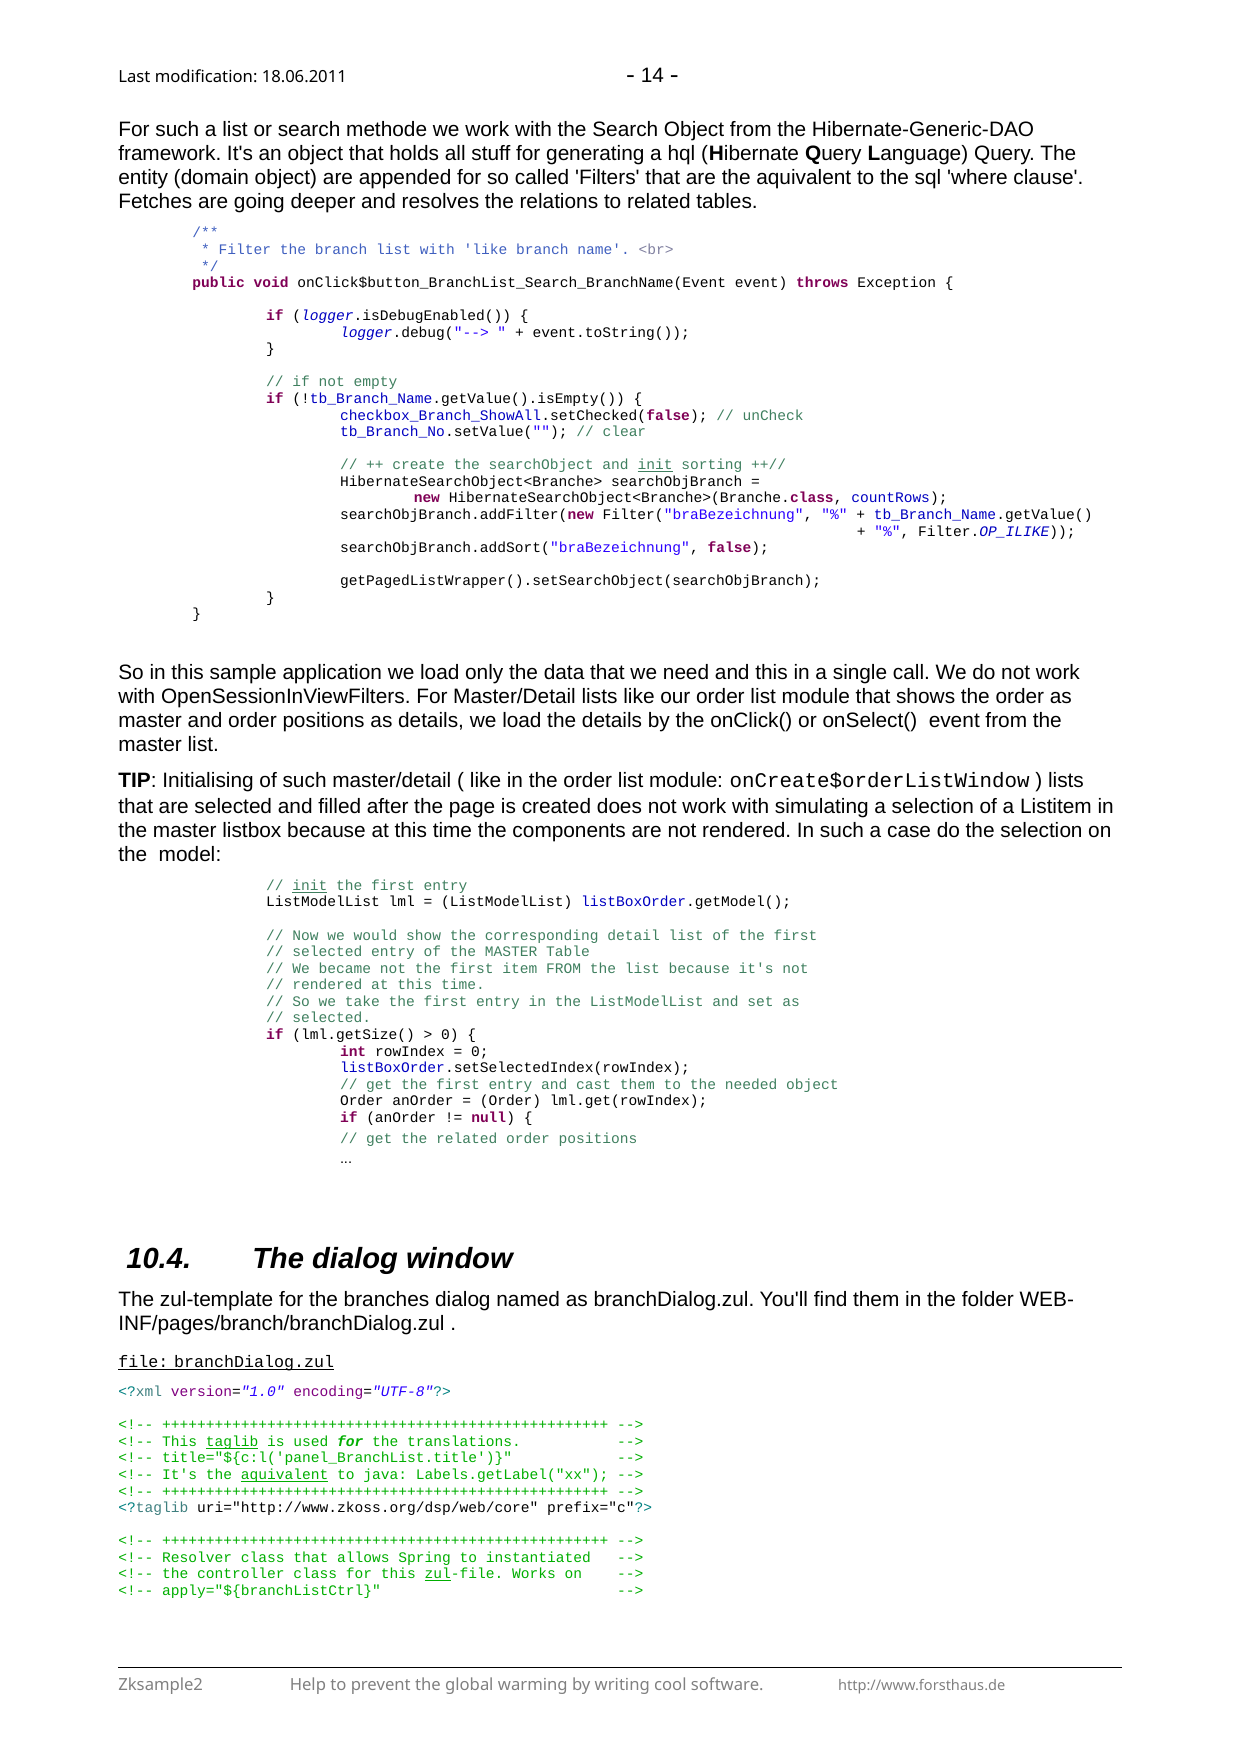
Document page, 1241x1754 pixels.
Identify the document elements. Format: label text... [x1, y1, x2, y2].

text // init the first entry [118, 878, 1122, 895]
text /** [118, 226, 1122, 242]
text checkbox_Branch_ShowAll.setChecked(false); // unCheck [118, 408, 1122, 424]
text // So we take the first entry in the ListModelList and set as [118, 994, 1122, 1011]
text <?xml version="1.0" encoding="UTF-8"?> [118, 1384, 1122, 1401]
text // Now we would show the corresponding detail list of the first [118, 928, 1122, 944]
text file: branchDialog.zul [118, 1347, 1122, 1372]
text // get the related order positions [118, 1127, 1122, 1150]
text <!-- Resolver class that allows Spring to instantiated --> [118, 1550, 1122, 1567]
subtitle The dialog window [118, 1241, 1122, 1274]
text getPagedListWrapper().setSearchObject(searchObjBranch); [118, 573, 1122, 590]
text * Filter the branch list with 'like branch name'. <br> [118, 242, 1122, 259]
text new HibernateSearchObject<Branche>(Branche.class, countRows); [118, 491, 1122, 507]
text <!-- +++++++++++++++++++++++++++++++++++++++++++++++++++ --> [118, 1484, 1122, 1500]
text TIP: Initialising of such master/detail ( like in the order list module: onCreate$orderListWindow ) lists that are selected and filled after the page is created does not work with simulating a selection of a Listitem in the master listbox because at this time the components are not rendered. In such a case do the selection on the model: [118, 768, 1122, 866]
text if (lml.getSize() > 0) { [118, 1027, 1122, 1044]
text logger.debug("--> " + event.toString()); [118, 325, 1122, 342]
text + "%", Filter.OP_ILIKE)); [118, 524, 1122, 540]
text <!-- +++++++++++++++++++++++++++++++++++++++++++++++++++ --> [118, 1533, 1122, 1550]
text // ++ create the searchObject and init sorting ++// [118, 457, 1122, 474]
text if (logger.isDebugEnabled()) { [118, 308, 1122, 325]
text if (!tb_Branch_Name.getValue().isEmpty()) { [118, 391, 1122, 408]
text if (anOrder != null) { [118, 1110, 1122, 1127]
text <!-- It's the aquivalent to java: Labels.getLabel("xx"); --> [118, 1467, 1122, 1484]
text HibernateSearchObject<Branche> searchObjBranch = [118, 474, 1122, 491]
text <!-- This taglib is used for the translations. --> [118, 1434, 1122, 1451]
text int rowIndex = 0; [118, 1044, 1122, 1060]
text <?taglib uri="http://www.zkoss.org/dsp/web/core" prefix="c"?> [118, 1500, 1122, 1517]
text // selected. [118, 1011, 1122, 1027]
text searchObjBranch.addFilter(new Filter("braBezeichnung", "%" + tb_Branch_Name.getValue() [118, 507, 1122, 524]
text // get the first entry and cast them to the needed object [118, 1077, 1122, 1093]
text <!-- title="${c:l('panel_BranchList.title')}" --> [118, 1451, 1122, 1467]
text <!-- +++++++++++++++++++++++++++++++++++++++++++++++++++ --> [118, 1418, 1122, 1434]
text listBoxOrder.setSelectedIndex(rowIndex); [118, 1060, 1122, 1077]
text For such a list or search methode we work with the Search Object from the Hibernate-Generic-DAO framework. It's an object that holds all stuff for generating a hql (Hibernate Query Language) Query. The entity (domain object) are appended for so called 'Filters' that are the aquivalent to the sql 'where clause'. Fetches are going deeper and resolves the relations to related tables. [118, 117, 1122, 213]
text Order anOrder = (Order) lml.get(rowIndex); [118, 1093, 1122, 1110]
text // We became not the first item FROM the list because it's not [118, 961, 1122, 977]
text tb_Branch_No.setValue(""); // clear [118, 424, 1122, 441]
text */ [118, 259, 1122, 275]
text So in this sample application we load only the data that we need and this in a single call. We do not work with OpenSessionInViewFilters. For Master/Detail lists like our order list module that shows the order as master and order positions as details, we load the details by the onClick() or onSelect() event from the master list. [118, 659, 1122, 755]
text // if not empty [118, 375, 1122, 391]
text <!-- apply="${branchListCtrl}" --> [118, 1583, 1122, 1600]
text } [118, 590, 1122, 607]
text ListModelList lml = (ListModelList) listBoxOrder.getModel(); [118, 895, 1122, 911]
text } [118, 607, 1122, 623]
text <!-- the controller class for this zul-file. Works on --> [118, 1567, 1122, 1583]
text searchObjBranch.addSort("braBezeichnung", false); [118, 540, 1122, 557]
text ... [118, 1150, 1122, 1167]
text } [118, 342, 1122, 358]
text public void onClick$button_BranchList_Search_BranchName(Event event) throws Exception { [118, 275, 1122, 292]
text // rendered at this time. [118, 977, 1122, 994]
text The zul-template for the branches dialog named as branchDialog.zul. You'll find them in the folder WEB-INF/pages/branch/branchDialog.zul . [118, 1287, 1122, 1335]
text // selected entry of the MASTER Table [118, 944, 1122, 961]
